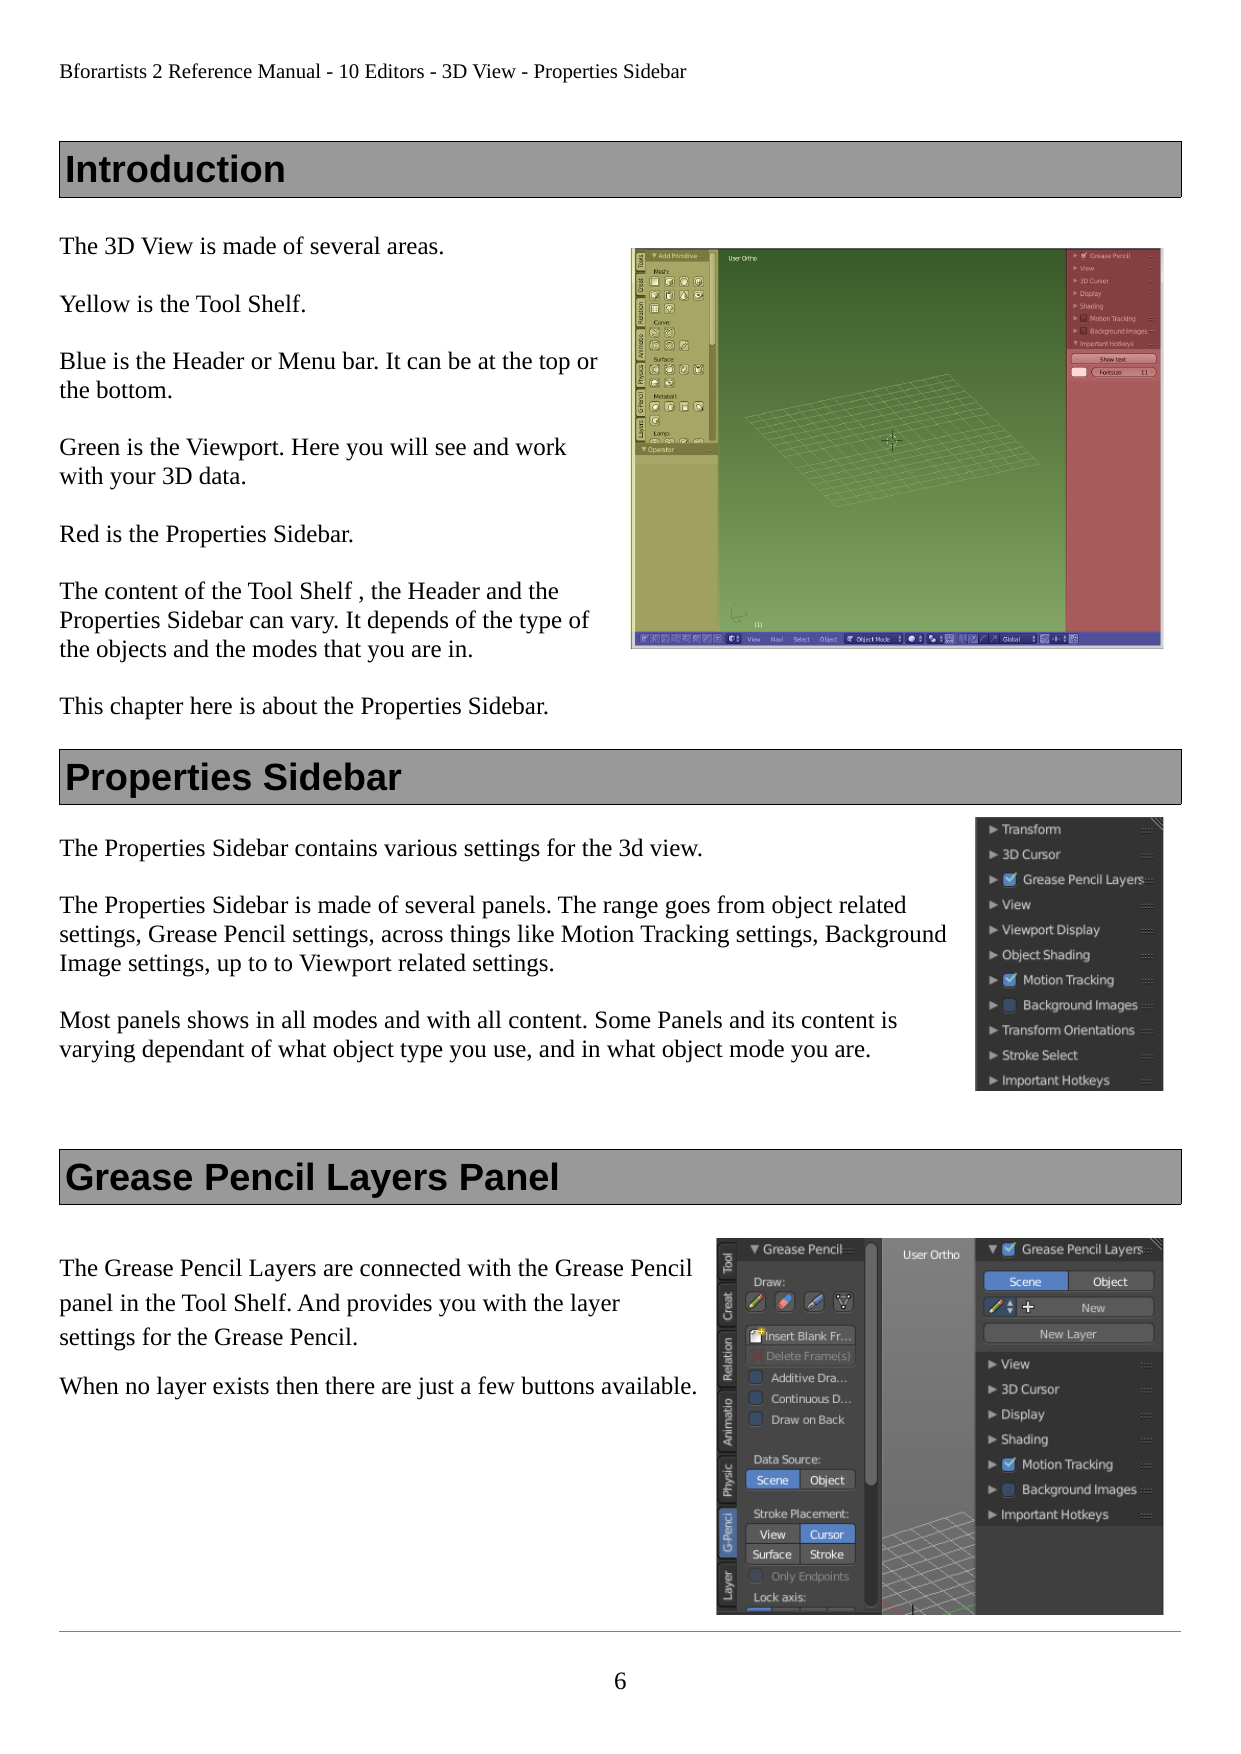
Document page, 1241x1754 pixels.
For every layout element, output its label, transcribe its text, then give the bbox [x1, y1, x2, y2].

text This chapter here is about the Properties Sidebar. [59, 691, 1181, 720]
text The Properties Sidebar is made of several panels. The range goes from object related settings, Grease Pencil settings, across things like Motion Tracking settings, Background Image settings, up to to Viewport related settings. [59, 890, 975, 976]
text Red is the Properties Sidebar. [59, 519, 630, 547]
table_header Introduction [60, 142, 1181, 197]
text Most panels shows in all modes and with all content. Some Panels and its content is varying dependant of what object type you use, and in what object mode you are. [59, 1005, 975, 1063]
picture [975, 817, 1164, 1091]
table_header Properties Sidebar [60, 750, 1181, 804]
text [1164, 289, 1181, 404]
table_header Grease Pencil Layers Panel [60, 1150, 1181, 1204]
text Green is the Viewport. Here you will see and work with your 3D data. [59, 432, 630, 490]
text When no layer exists then there are just a few buttons available. [59, 1371, 716, 1400]
text Yellow is the Tool Shelf. Blue is the Header or Menu bar. It can be at the top or the bottom. [59, 289, 630, 404]
text The content of the Tool Shelf , the Header and the Properties Sidebar can vary. It depends of the type of the objects and the modes that you are in. [59, 576, 1181, 662]
picture [630, 248, 1164, 649]
text The Grease Pencil Layers are connected with the Grease Pencil panel in the Tool Shelf. And provides you with the layer settings for the Grease Pencil. [59, 1253, 716, 1351]
text The 3D View is made of several areas. [59, 231, 1181, 260]
text The Properties Sidebar contains various settings for the 3d view. [59, 833, 975, 861]
picture [716, 1238, 1164, 1615]
